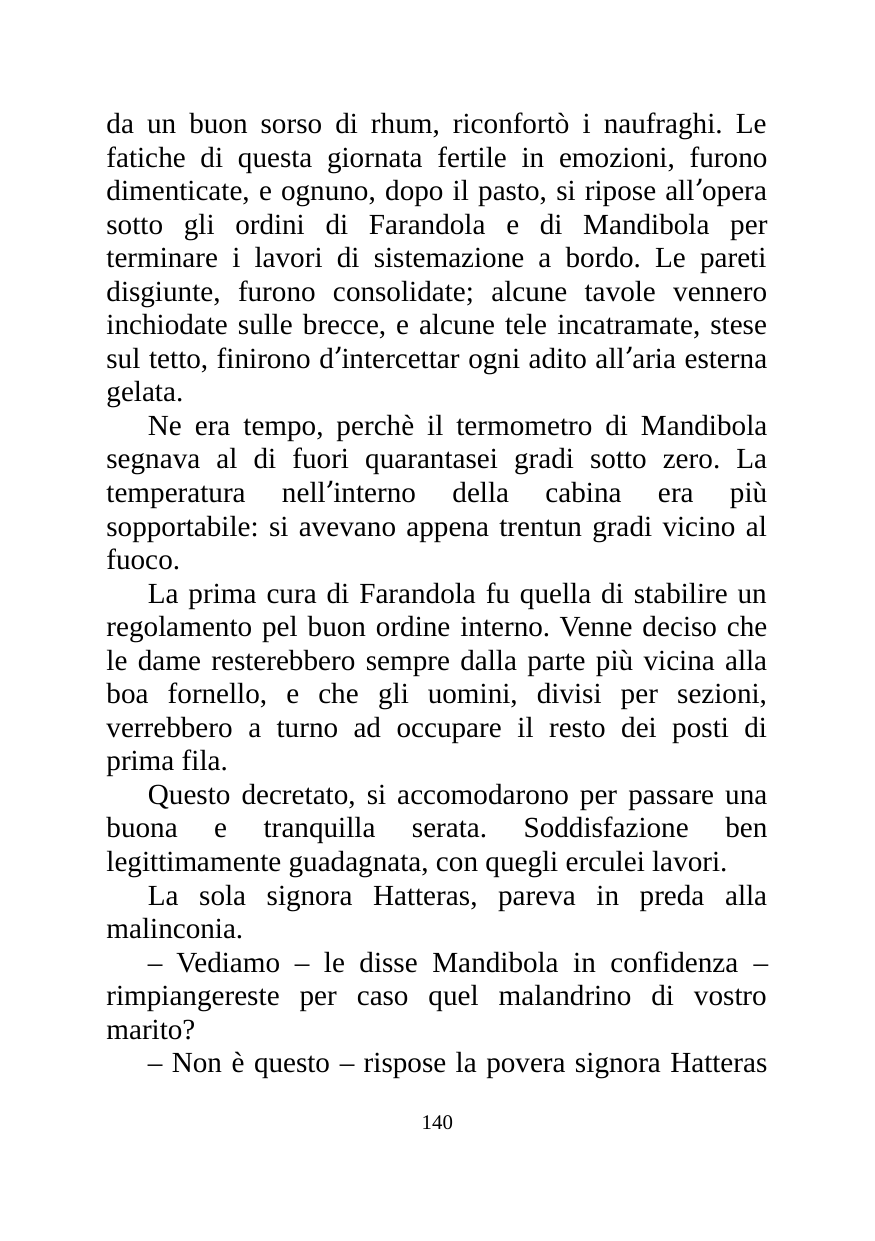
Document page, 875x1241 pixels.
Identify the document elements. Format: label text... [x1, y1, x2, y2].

text da un buon sorso di rhum, riconfortò i naufraghi. Le fatiche di questa giornata fertile in emozioni, furono dimenticate, e ognuno, dopo il pasto, si ripose all՚opera sotto gli ordini di Farandola e di Mandibola per terminare i lavori di sistemazione a bordo. Le pareti disgiunte, furono consolidate; alcune tavole vennero inchiodate sulle brecce, e alcune tele incatramate, stese sul tetto, finirono d՚intercettar ogni adito all՚aria esterna gelata. [106, 106, 768, 408]
text La prima cura di Farandola fu quella di stabilire un regolamento pel buon ordine interno. Venne deciso che le dame resterebbero sempre dalla parte più vicina alla boa fornello, e che gli uomini, divisi per sezioni, verrebbero a turno ad occupare il resto dei posti di prima fila. [106, 576, 768, 777]
text La sola signora Hatteras, pareva in preda alla malinconia. [106, 878, 768, 945]
text ‒ Vediamo ‒ le disse Mandibola in confidenza ‒ rimpiangereste per caso quel malandrino di vostro marito? [106, 945, 768, 1045]
text Questo decretato, si accomodarono per passare una buona e tranquilla serata. Soddisfazione ben legittimamente guadagnata, con quegli erculei lavori. [106, 777, 768, 878]
text Ne era tempo, perchè il termometro di Mandibola segnava al di fuori quarantasei gradi sotto zero. La temperatura nell՚interno della cabina era più sopportabile: si avevano appena trentun gradi vicino al fuoco. [106, 408, 768, 576]
text ‒ Non è questo ‒ rispose la povera signora Hatteras [106, 1045, 768, 1079]
